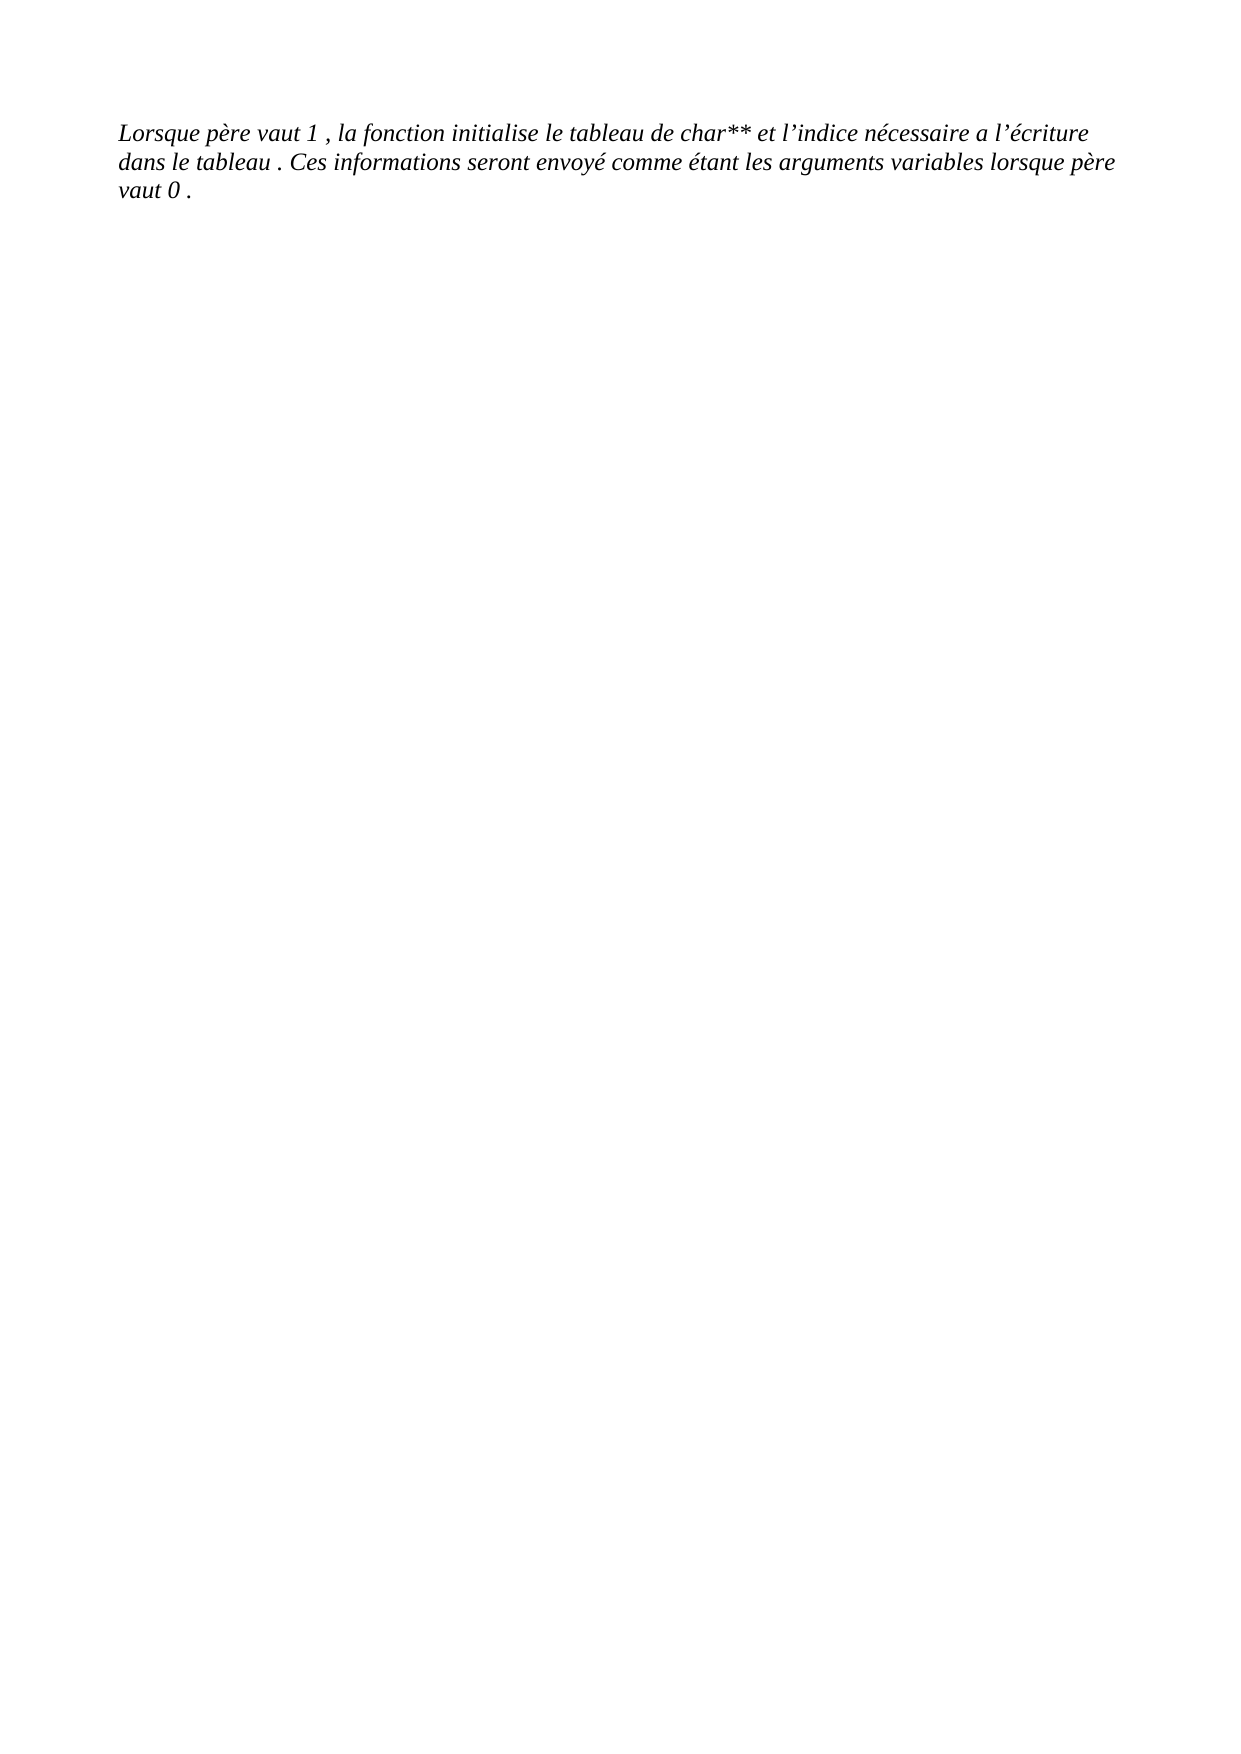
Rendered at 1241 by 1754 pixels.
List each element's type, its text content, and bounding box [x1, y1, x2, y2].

text Lorsque père vaut 1 , la fonction initialise le tableau de char** et l’indice nécessaire a l’écriture dans le tableau . Ces informations seront envoyé comme étant les arguments variables lorsque père vaut 0 . [118, 118, 1122, 204]
